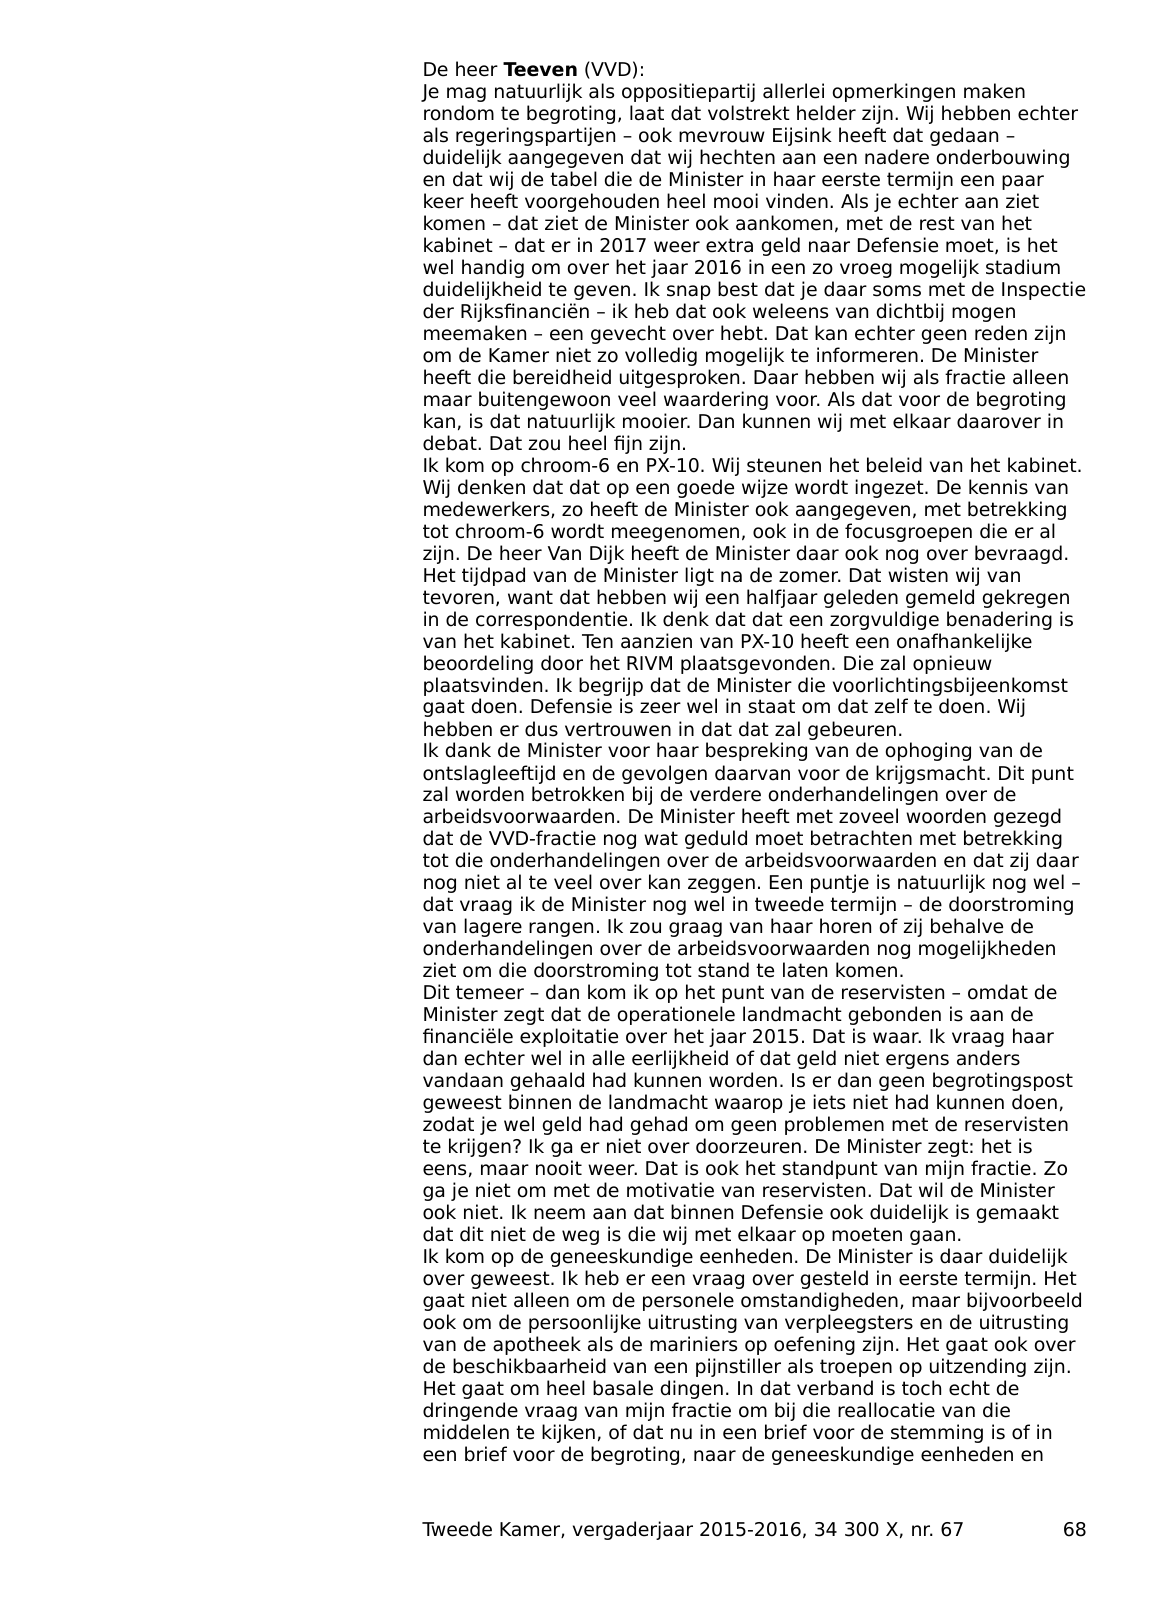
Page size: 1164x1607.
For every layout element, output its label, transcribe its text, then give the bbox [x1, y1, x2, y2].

text Je mag natuurlijk als oppositiepartij allerlei opmerkingen maken rondom te begroting, laat dat volstrekt helder zijn. Wij hebben echter als regeringspartijen – ook mevrouw Eijsink heeft dat gedaan – duidelijk aangegeven dat wij hechten aan een nadere onderbouwing en dat wij de tabel die de Minister in haar eerste termijn een paar keer heeft voorgehouden heel mooi vinden. Als je echter aan ziet komen – dat ziet de Minister ook aankomen, met de rest van het kabinet – dat er in 2017 weer extra geld naar Defensie moet, is het wel handig om over het jaar 2016 in een zo vroeg mogelijk stadium duidelijkheid te geven. Ik snap best dat je daar soms met de Inspectie der Rijksfinanciën – ik heb dat ook weleens van dichtbij mogen meemaken – een gevecht over hebt. Dat kan echter geen reden zijn om de Kamer niet zo volledig mogelijk te informeren. De Minister heeft die bereidheid uitgesproken. Daar hebben wij als fractie alleen maar buitengewoon veel waardering voor. Als dat voor de begroting kan, is dat natuurlijk mooier. Dan kunnen wij met elkaar daarover in debat. Dat zou heel fijn zijn. [422, 81, 1087, 455]
text Dit temeer – dan kom ik op het punt van de reservisten – omdat de Minister zegt dat de operationele landmacht gebonden is aan de financiële exploitatie over het jaar 2015. Dat is waar. Ik vraag haar dan echter wel in alle eerlijkheid of dat geld niet ergens anders vandaan gehaald had kunnen worden. Is er dan geen begrotingspost geweest binnen de landmacht waarop je iets niet had kunnen doen, zodat je wel geld had gehad om geen problemen met de reservisten te krijgen? Ik ga er niet over doorzeuren. De Minister zegt: het is eens, maar nooit weer. Dat is ook het standpunt van mijn fractie. Zo ga je niet om met de motivatie van reservisten. Dat wil de Minister ook niet. Ik neem aan dat binnen Defensie ook duidelijk is gemaakt dat dit niet de weg is die wij met elkaar op moeten gaan. [422, 982, 1087, 1246]
text Ik dank de Minister voor haar bespreking van de ophoging van de ontslagleeftijd en de gevolgen daarvan voor de krijgsmacht. Dit punt zal worden betrokken bij de verdere onderhandelingen over de arbeidsvoorwaarden. De Minister heeft met zoveel woorden gezegd dat de VVD-fractie nog wat geduld moet betrachten met betrekking tot die onderhandelingen over de arbeidsvoorwaarden en dat zij daar nog niet al te veel over kan zeggen. Een puntje is natuurlijk nog wel – dat vraag ik de Minister nog wel in tweede termijn – de doorstroming van lagere rangen. Ik zou graag van haar horen of zij behalve de onderhandelingen over de arbeidsvoorwaarden nog mogelijkheden ziet om die doorstroming tot stand te laten komen. [422, 740, 1087, 982]
text Ik kom op de geneeskundige eenheden. De Minister is daar duidelijk over geweest. Ik heb er een vraag over gesteld in eerste termijn. Het gaat niet alleen om de personele omstandigheden, maar bijvoorbeeld ook om de persoonlijke uitrusting van verpleegsters en de uitrusting van de apotheek als de mariniers op oefening zijn. Het gaat ook over de beschikbaarheid van een pijnstiller als troepen op uitzending zijn. Het gaat om heel basale dingen. In dat verband is toch echt de dringende vraag van mijn fractie om bij die reallocatie van die middelen te kijken, of dat nu in een brief voor de stemming is of in een brief voor de begroting, naar de geneeskundige eenheden en [422, 1246, 1087, 1466]
text Ik kom op chroom-6 en PX-10. Wij steunen het beleid van het kabinet. Wij denken dat dat op een goede wijze wordt ingezet. De kennis van medewerkers, zo heeft de Minister ook aangegeven, met betrekking tot chroom-6 wordt meegenomen, ook in de focusgroepen die er al zijn. De heer Van Dijk heeft de Minister daar ook nog over bevraagd. Het tijdpad van de Minister ligt na de zomer. Dat wisten wij van tevoren, want dat hebben wij een halfjaar geleden gemeld gekregen in de correspondentie. Ik denk dat dat een zorgvuldige benadering is van het kabinet. Ten aanzien van PX-10 heeft een onafhankelijke beoordeling door het RIVM plaatsgevonden. Die zal opnieuw plaatsvinden. Ik begrijp dat de Minister die voorlichtingsbijeenkomst gaat doen. Defensie is zeer wel in staat om dat zelf te doen. Wij hebben er dus vertrouwen in dat dat zal gebeuren. [422, 455, 1087, 740]
text De heer Teeven (VVD): [422, 59, 1087, 81]
